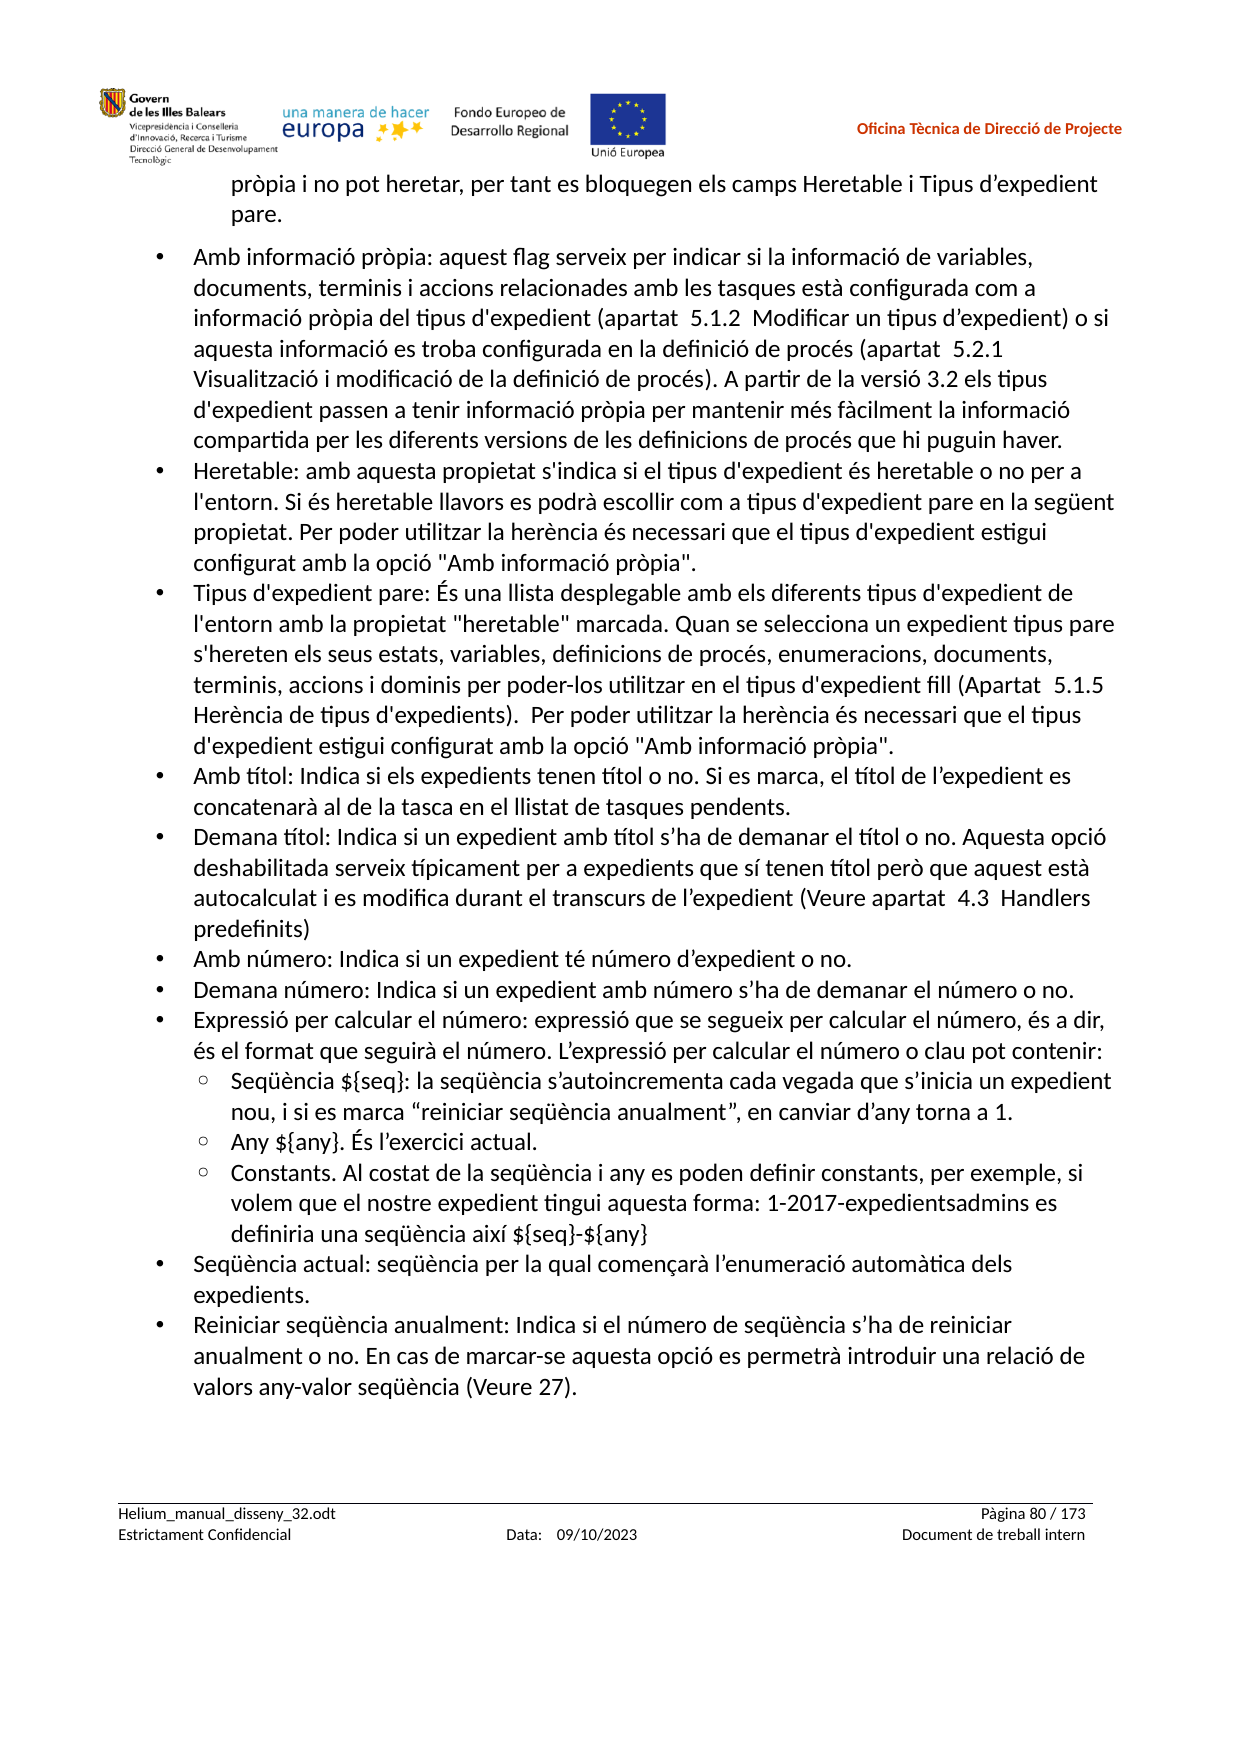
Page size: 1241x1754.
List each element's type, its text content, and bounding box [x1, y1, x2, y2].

list Demana número: Indica si un expedient amb número s’ha de demanar el número o no. [156, 974, 1122, 1004]
list Amb títol: Indica si els expedients tenen títol o no. Si es marca, el títol de l’expedient es concatenarà al de la tasca en el llistat de tasques pendents. [156, 760, 1122, 821]
list Amb informació pròpia: aquest flag serveix per indicar si la informació de variables, documents, terminis i accions relacionades amb les tasques està configurada com a informació pròpia del tipus d'expedient (apartat 5.1.2 Modificar un tipus d’expedient) o si aquesta informació es troba configurada en la definició de procés (apartat 5.2.1 Visualització i modificació de la definició de procés). A partir de la versió 3.2 els tipus d'expedient passen a tenir informació pròpia per mantenir més fàcilment la informació compartida per les diferents versions de les definicions de procés que hi puguin haver. [156, 241, 1122, 455]
list Any ${any}. És l’exercici actual. [193, 1127, 1122, 1157]
list Tipus d'expedient pare: És una llista desplegable amb els diferents tipus d'expedient de l'entorn amb la propietat "heretable" marcada. Quan se selecciona un expedient tipus pare s'hereten els seus estats, variables, definicions de procés, enumeracions, documents, terminis, accions i dominis per poder-los utilitzar en el tipus d'expedient fill (Apartat 5.1.5 Herència de tipus d'expedients). Per poder utilitzar la herència és necessari que el tipus d'expedient estigui configurat amb la opció "Amb informació pròpia". [156, 577, 1122, 760]
list Seqüència actual: seqüència per la qual començarà l’enumeració automàtica dels expedients. [156, 1249, 1122, 1310]
list Amb número: Indica si un expedient té número d’expedient o no. [156, 943, 1122, 974]
list pròpia i no pot heretar, per tant es bloquegen els camps Heretable i Tipus d’expedient pare. [193, 168, 1122, 229]
list Expressió per calcular el número: expressió que se segueix per calcular el número, és a dir, és el format que seguirà el número. L’expressió per calcular el número o clau pot contenir: [156, 1004, 1122, 1066]
list Demana títol: Indica si un expedient amb títol s’ha de demanar el títol o no. Aquesta opció deshabilitada serveix típicament per a expedients que sí tenen títol però que aquest està autocalculat i es modifica durant el transcurs de l’expedient (Veure apartat 4.3 Handlers predefinits) [156, 821, 1122, 943]
list Seqüència ${seq}: la seqüència s’autoincrementa cada vegada que s’inicia un expedient nou, i si es marca “reiniciar seqüència anualment”, en canviar d’any torna a 1. [193, 1066, 1122, 1127]
list Constants. Al costat de la seqüència i any es poden definir constants, per exemple, si volem que el nostre expedient tingui aquesta forma: 1-2017-expedientsadmins es definiria una seqüència així ${seq}-${any} [193, 1157, 1122, 1249]
list Reiniciar seqüència anualment: Indica si el número de seqüència s’ha de reiniciar anualment o no. En cas de marcar-se aquesta opció es permetrà introduir una relació de valors any-valor seqüència (Veure 27). [156, 1310, 1122, 1401]
list Heretable: amb aquesta propietat s'indica si el tipus d'expedient és heretable o no per a l'entorn. Si és heretable llavors es podrà escollir com a tipus d'expedient pare en la següent propietat. Per poder utilitzar la herència és necessari que el tipus d'expedient estigui configurat amb la opció "Amb informació pròpia". [156, 455, 1122, 577]
picture [99, 87, 668, 166]
